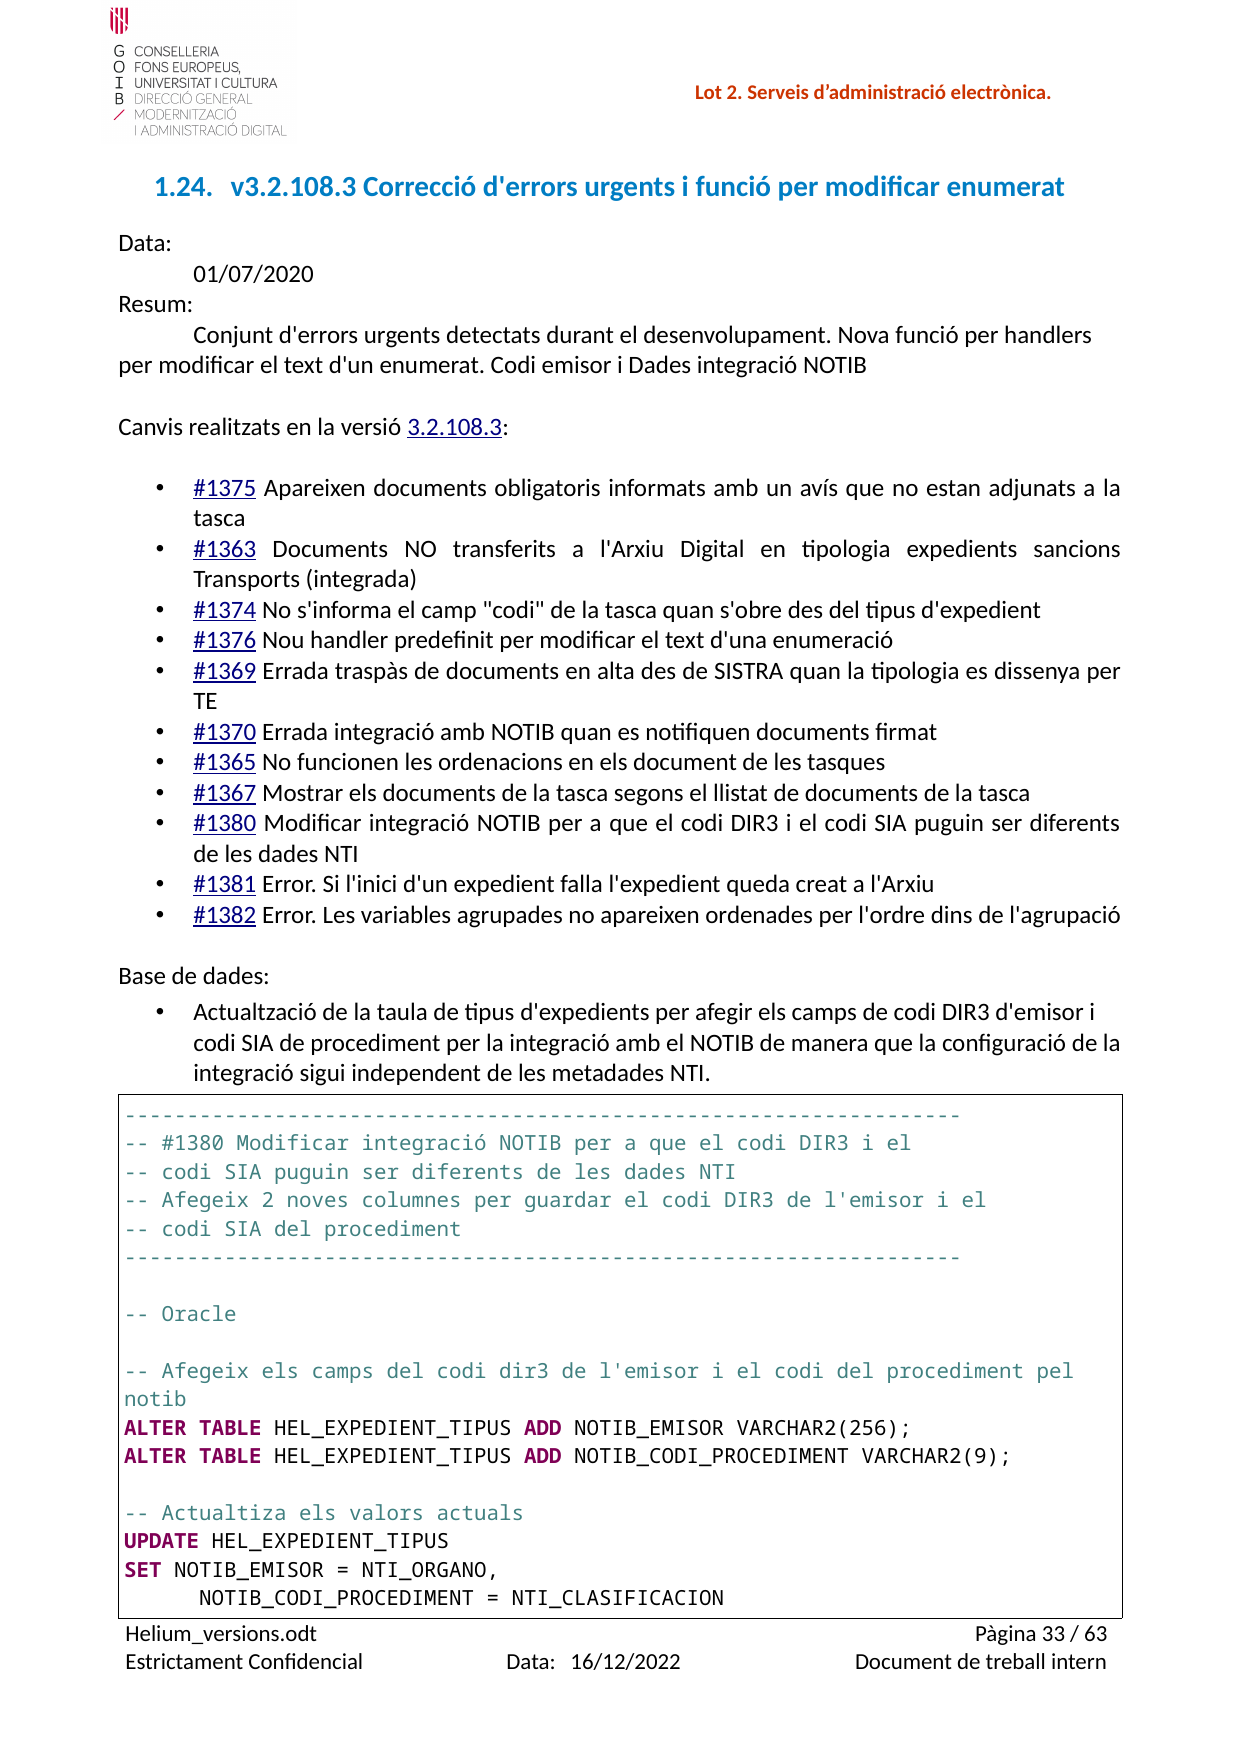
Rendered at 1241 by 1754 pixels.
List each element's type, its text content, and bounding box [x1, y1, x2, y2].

text Resum: [118, 289, 1122, 319]
list #1367 Mostrar els documents de la tasca segons el llistat de documents de la tasca [156, 777, 1122, 807]
list Actualtzació de la taula de tipus d'expedients per afegir els camps de codi DIR3 d'emisor i codi SIA de procediment per la integració amb el NOTIB de manera que la configuració de la integració sigui independent de les metadades NTI. [156, 997, 1122, 1088]
picture [100, 0, 297, 144]
list #1374 No s'informa el camp "codi" de la tasca quan s'obre des del tipus d'expedient [156, 594, 1122, 624]
list #1375 Apareixen documents obligatoris informats amb un avís que no estan adjunats a la tasca [156, 472, 1122, 533]
list #1370 Errada integració amb NOTIB quan es notifiquen documents firmat [156, 716, 1122, 746]
list #1363 Documents NO transferits a l'Arxiu Digital en tipologia expedients sancions Transports (integrada) [156, 533, 1122, 594]
list #1381 Error. Si l'inici d'un expedient falla l'expedient queda creat a l'Arxiu [156, 868, 1122, 899]
text Base de dades: [118, 960, 1122, 991]
list #1369 Errada traspàs de documents en alta des de SISTRA quan la tipologia es dissenya per TE [156, 655, 1122, 716]
text Data: [118, 228, 1122, 258]
table_header ------------------------------------------------------------------- -- #1380 Modificar integració NOTIB per a que el codi DIR3 i el -- codi SIA puguin ser diferents de les dades NTI -- Afegeix 2 noves columnes per guardar el codi DIR3 de l'emisor i el -- codi SIA del procediment ------------------------------------------------------------------- -- Oracle -- Afegeix els camps del codi dir3 de l'emisor i el codi del procediment pel notib ALTER TABLE HEL_EXPEDIENT_TIPUS ADD NOTIB_EMISOR VARCHAR2(256); ALTER TABLE HEL_EXPEDIENT_TIPUS ADD NOTIB_CODI_PROCEDIMENT VARCHAR2(9); -- Actualtiza els valors actuals UPDATE HEL_EXPEDIENT_TIPUS SET NOTIB_EMISOR = NTI_ORGANO, NOTIB_CODI_PROCEDIMENT = NTI_CLASIFICACION [119, 1095, 1122, 1617]
list #1376 Nou handler predefinit per modificar el text d'una enumeració [156, 624, 1122, 655]
text Canvis realitzats en la versió 3.2.108.3: [118, 411, 1122, 441]
list #1382 Error. Les variables agrupades no apareixen ordenades per l'ordre dins de l'agrupació [156, 899, 1122, 929]
text Conjunt d'errors urgents detectats durant el desenvolupament. Nova funció per handlers per modificar el text d'un enumerat. Codi emisor i Dades integració NOTIB [118, 319, 1122, 380]
text 01/07/2020 [118, 258, 1122, 289]
list #1380 Modificar integració NOTIB per a que el codi DIR3 i el codi SIA puguin ser diferents de les dades NTI [156, 807, 1122, 868]
list #1365 No funcionen les ordenacions en els document de les tasques [156, 746, 1122, 777]
subtitle v3.2.108.3 Correcció d'errors urgents i funció per modificar enumerat [153, 168, 1122, 204]
